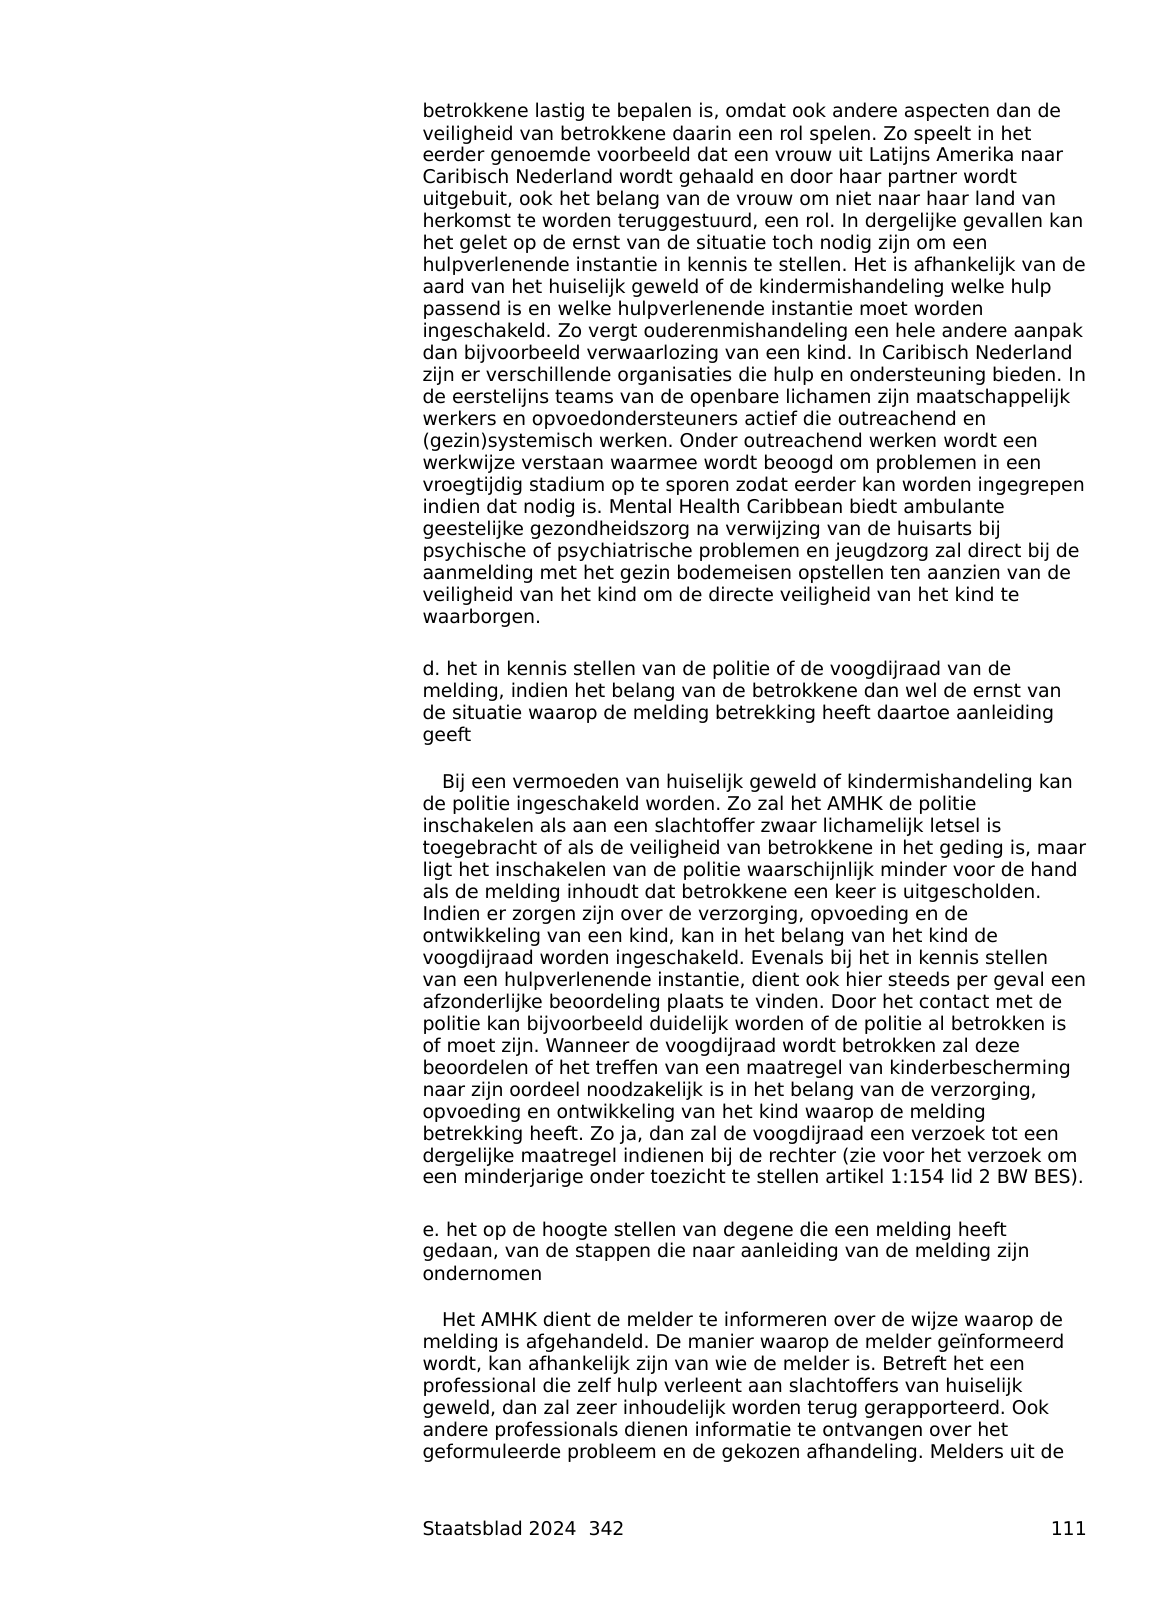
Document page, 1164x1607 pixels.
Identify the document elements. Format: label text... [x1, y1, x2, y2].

subtitle d. het in kennis stellen van de politie of de voogdijraad van de melding, indien het belang van de betrokkene dan wel de ernst van de situatie waarop de melding betrekking heeft daartoe aanleiding geeft [422, 658, 1087, 746]
subtitle e. het op de hoogte stellen van degene die een melding heeft gedaan, van de stappen die naar aanleiding van de melding zijn ondernomen [422, 1218, 1087, 1284]
text Het AMHK dient de melder te informeren over de wijze waarop de melding is afgehandeld. De manier waarop de melder geïnformeerd wordt, kan afhankelijk zijn van wie de melder is. Betreft het een professional die zelf hulp verleent aan slachtoffers van huiselijk geweld, dan zal zeer inhoudelijk worden terug gerapporteerd. Ook andere professionals dienen informatie te ontvangen over het geformuleerde probleem en de gekozen afhandeling. Melders uit de [422, 1309, 1087, 1463]
text Bij een vermoeden van huiselijk geweld of kindermishandeling kan de politie ingeschakeld worden. Zo zal het AMHK de politie inschakelen als aan een slachtoffer zwaar lichamelijk letsel is toegebracht of als de veiligheid van betrokkene in het geding is, maar ligt het inschakelen van de politie waarschijnlijk minder voor de hand als de melding inhoudt dat betrokkene een keer is uitgescholden. Indien er zorgen zijn over de verzorging, opvoeding en de ontwikkeling van een kind, kan in het belang van het kind de voogdijraad worden ingeschakeld. Evenals bij het in kennis stellen van een hulpverlenende instantie, dient ook hier steeds per geval een afzonderlijke beoordeling plaats te vinden. Door het contact met de politie kan bijvoorbeeld duidelijk worden of de politie al betrokken is of moet zijn. Wanneer de voogdijraad wordt betrokken zal deze beoordelen of het treffen van een maatregel van kinderbescherming naar zijn oordeel noodzakelijk is in het belang van de verzorging, opvoeding en ontwikkeling van het kind waarop de melding betrekking heeft. Zo ja, dan zal de voogdijraad een verzoek tot een dergelijke maatregel indienen bij de rechter (zie voor het verzoek om een minderjarige onder toezicht te stellen artikel 1:154 lid 2 BW BES). [422, 771, 1087, 1188]
text betrokkene lastig te bepalen is, omdat ook andere aspecten dan de veiligheid van betrokkene daarin een rol spelen. Zo speelt in het eerder genoemde voorbeeld dat een vrouw uit Latijns Amerika naar Caribisch Nederland wordt gehaald en door haar partner wordt uitgebuit, ook het belang van de vrouw om niet naar haar land van herkomst te worden teruggestuurd, een rol. In dergelijke gevallen kan het gelet op de ernst van de situatie toch nodig zijn om een hulpverlenende instantie in kennis te stellen. Het is afhankelijk van de aard van het huiselijk geweld of de kindermishandeling welke hulp passend is en welke hulpverlenende instantie moet worden ingeschakeld. Zo vergt ouderenmishandeling een hele andere aanpak dan bijvoorbeeld verwaarlozing van een kind. In Caribisch Nederland zijn er verschillende organisaties die hulp en ondersteuning bieden. In de eerstelijns teams van de openbare lichamen zijn maatschappelijk werkers en opvoedondersteuners actief die outreachend en (gezin)systemisch werken. Onder outreachend werken wordt een werkwijze verstaan waarmee wordt beoogd om problemen in een vroegtijdig stadium op te sporen zodat eerder kan worden ingegrepen indien dat nodig is. Mental Health Caribbean biedt ambulante geestelijke gezondheidszorg na verwijzing van de huisarts bij psychische of psychiatrische problemen en jeugdzorg zal direct bij de aanmelding met het gezin bodemeisen opstellen ten aanzien van de veiligheid van het kind om de directe veiligheid van het kind te waarborgen. [422, 100, 1087, 628]
